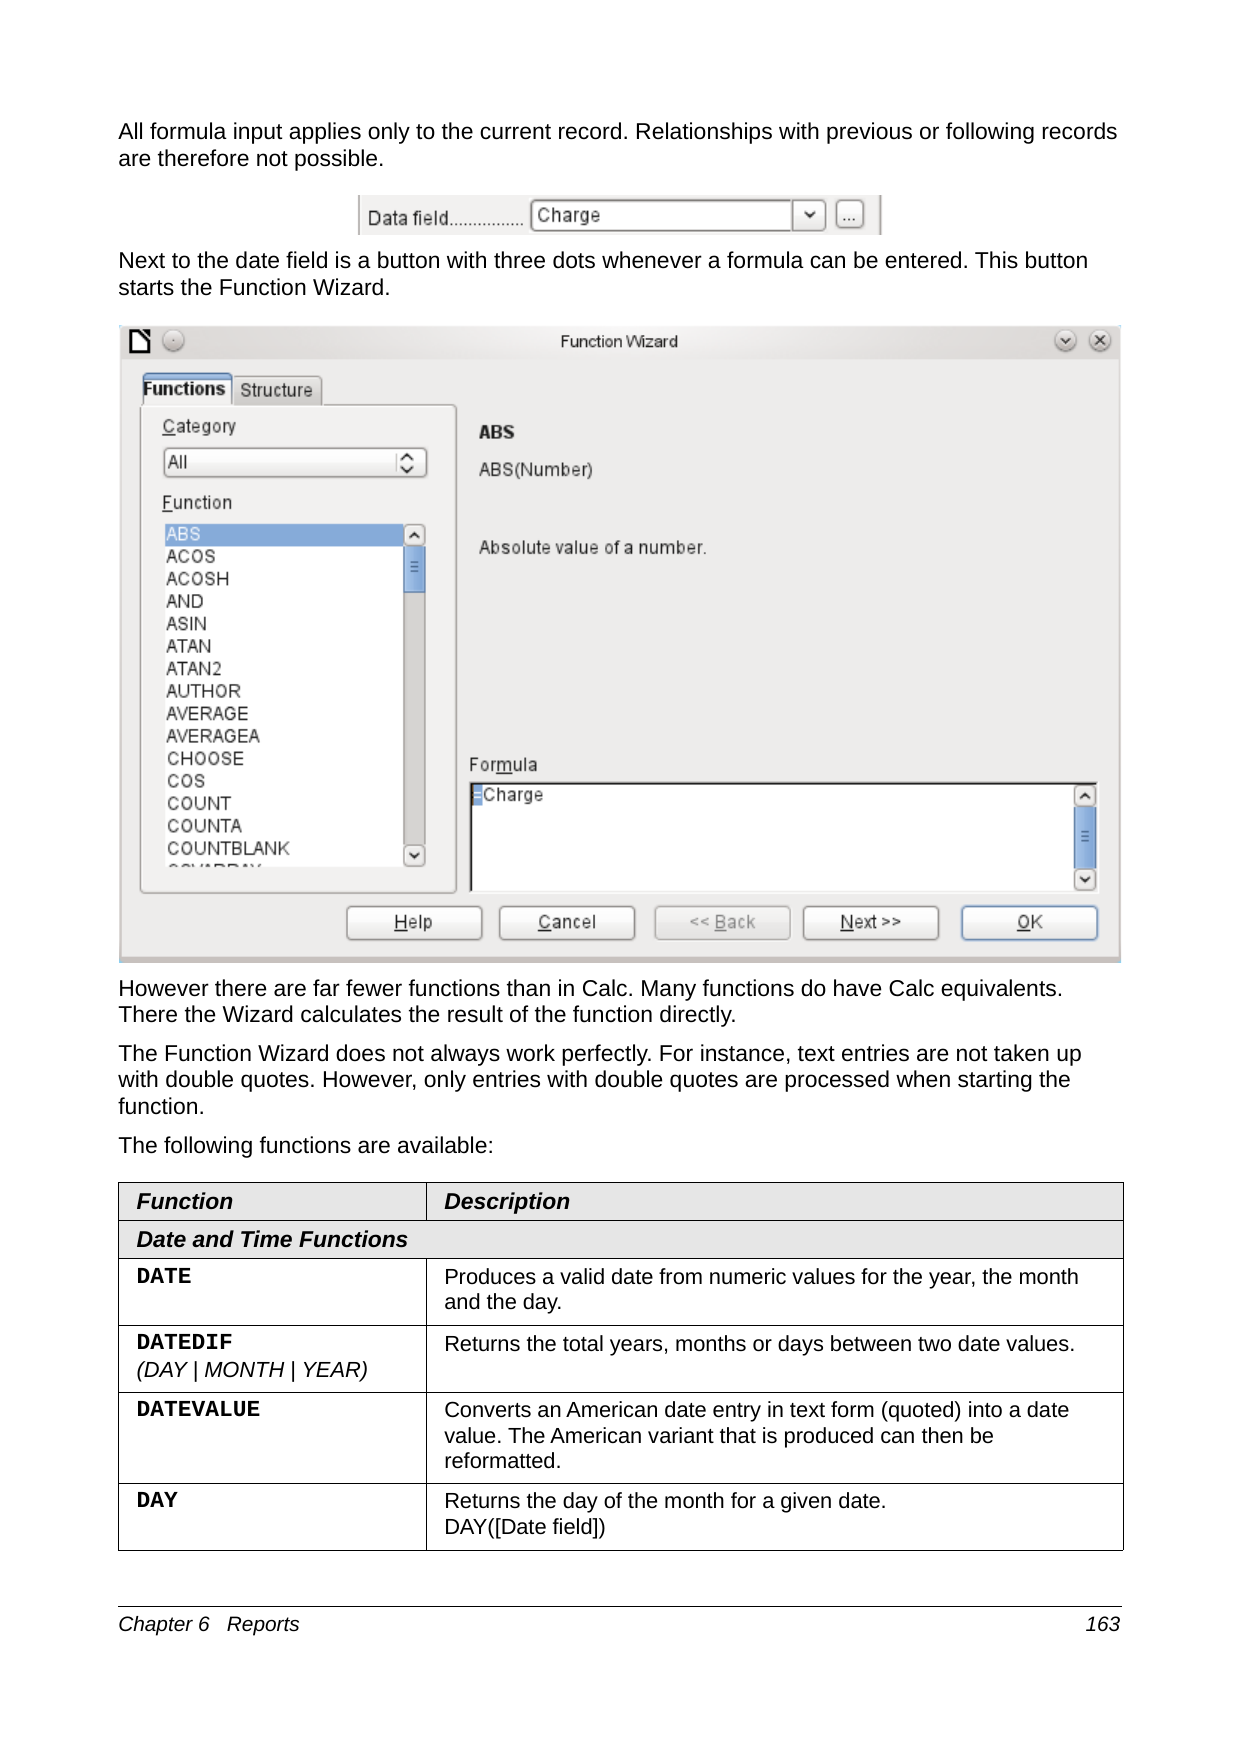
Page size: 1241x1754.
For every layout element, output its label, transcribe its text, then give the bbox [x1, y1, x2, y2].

table_header Function [119, 1183, 426, 1220]
picture [119, 325, 1122, 963]
picture [357, 195, 883, 235]
table_cell DATEVALUE [119, 1393, 426, 1483]
table_cell Date and Time Functions [119, 1221, 1123, 1258]
table_cell Returns the day of the month for a given date. DAY([Date field]) [427, 1484, 1123, 1549]
text All formula input applies only to the current record. Relationships with previous or following records are therefore not possible. [118, 118, 1122, 171]
table_cell Returns the total years, months or days between two date values. [427, 1326, 1123, 1392]
table_cell Converts an American date entry in text form (quoted) into a date value. The American variant that is produced can then be reformatted. [427, 1393, 1123, 1483]
table_cell DATEDIF (DAY | MONTH | YEAR) [119, 1326, 426, 1392]
table_cell Produces a valid date from numeric values for the year, the month and the day. [427, 1259, 1123, 1325]
text The following functions are available: [118, 1132, 1122, 1158]
text The Function Wizard does not always work perfectly. For instance, text entries are not taken up with double quotes. However, only entries with double quotes are processed when starting the function. [118, 1040, 1122, 1119]
text However there are far fewer functions than in Calc. Many functions do have Calc equivalents. There the Wizard calculates the result of the function directly. [118, 975, 1122, 1028]
table_cell DAY [119, 1484, 426, 1549]
table_cell DATE [119, 1259, 426, 1325]
text Next to the date field is a button with three dots whenever a formula can be entered. This button starts the Function Wizard. [118, 247, 1122, 300]
table_header Description [427, 1183, 1123, 1220]
